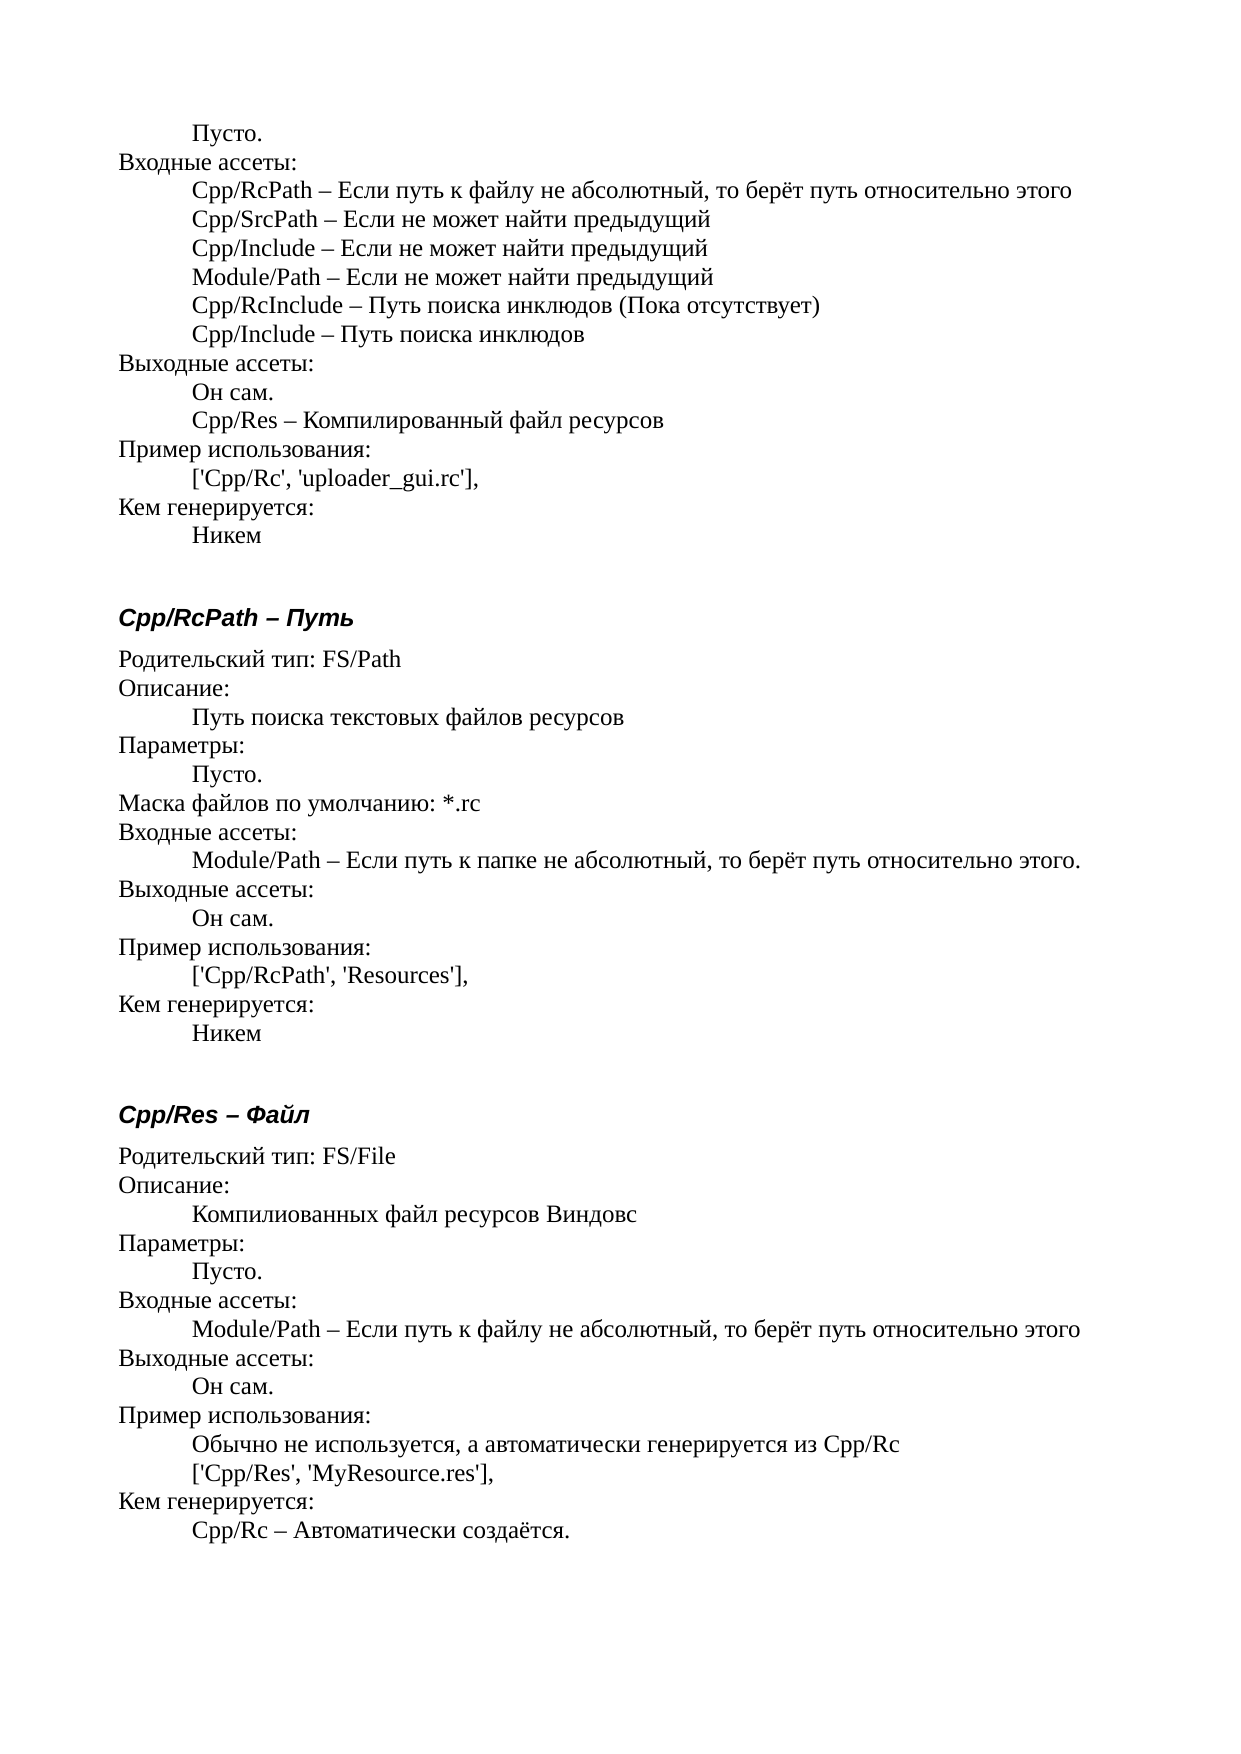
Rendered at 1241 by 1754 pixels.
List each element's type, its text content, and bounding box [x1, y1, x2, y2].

text Кем генерируется: [118, 492, 1122, 521]
text Он сам. [118, 903, 1122, 932]
text Родительский тип: FS/File [118, 1141, 1122, 1170]
text Пусто. [118, 118, 1122, 147]
text Обычно не используется, а автоматически генерируется из Cpp/Rc [118, 1429, 1122, 1458]
text Параметры: [118, 1228, 1122, 1256]
text Пример использования: [118, 932, 1122, 960]
text Пусто. [118, 759, 1122, 788]
text Описание: [118, 1170, 1122, 1199]
text Входные ассеты: [118, 1285, 1122, 1314]
subtitle Cpp/RcPath – Путь [118, 603, 1122, 632]
text Module/Path – Если не может найти предыдущий [118, 262, 1122, 291]
text Компилиованных файл ресурсов Виндовс [118, 1199, 1122, 1228]
text Никем [118, 1018, 1122, 1047]
text Cpp/Include – Путь поиска инклюдов [118, 319, 1122, 348]
text Путь поиска текстовых файлов ресурсов [118, 702, 1122, 730]
text Никем [118, 521, 1122, 549]
text Cpp/RcPath – Если путь к файлу не абсолютный, то берёт путь относительно этого [118, 176, 1122, 204]
text Module/Path – Если путь к папке не абсолютный, то берёт путь относительно этого. [118, 845, 1122, 874]
text Cpp/Res – Компилированный файл ресурсов [118, 406, 1122, 434]
text Входные ассеты: [118, 817, 1122, 845]
text Пример использования: [118, 1400, 1122, 1429]
text Описание: [118, 673, 1122, 702]
text Выходные ассеты: [118, 1343, 1122, 1371]
text Параметры: [118, 730, 1122, 759]
text Cpp/RcInclude – Путь поиска инклюдов (Пока отсутствует) [118, 291, 1122, 319]
text Он сам. [118, 1371, 1122, 1400]
text Выходные ассеты: [118, 874, 1122, 903]
text Cpp/Rc – Автоматически создаётся. [118, 1515, 1122, 1544]
text Родительский тип: FS/Path [118, 644, 1122, 673]
text Cpp/SrcPath – Если не может найти предыдущий [118, 204, 1122, 233]
text ['Cpp/Res', 'MyResource.res'], [118, 1458, 1122, 1486]
text Он сам. [118, 377, 1122, 406]
text Входные ассеты: [118, 147, 1122, 176]
text Маска файлов по умолчанию: *.rc [118, 788, 1122, 817]
text Cpp/Include – Если не может найти предыдущий [118, 233, 1122, 262]
text Пусто. [118, 1256, 1122, 1285]
text Пример использования: [118, 434, 1122, 463]
text Кем генерируется: [118, 1486, 1122, 1515]
text ['Cpp/Rc', 'uploader_gui.rc'], [118, 463, 1122, 492]
text Кем генерируется: [118, 989, 1122, 1018]
subtitle Cpp/Res – Файл [118, 1100, 1122, 1129]
text Module/Path – Если путь к файлу не абсолютный, то берёт путь относительно этого [118, 1314, 1122, 1343]
text Выходные ассеты: [118, 348, 1122, 377]
text ['Cpp/RcPath', 'Resources'], [118, 960, 1122, 989]
